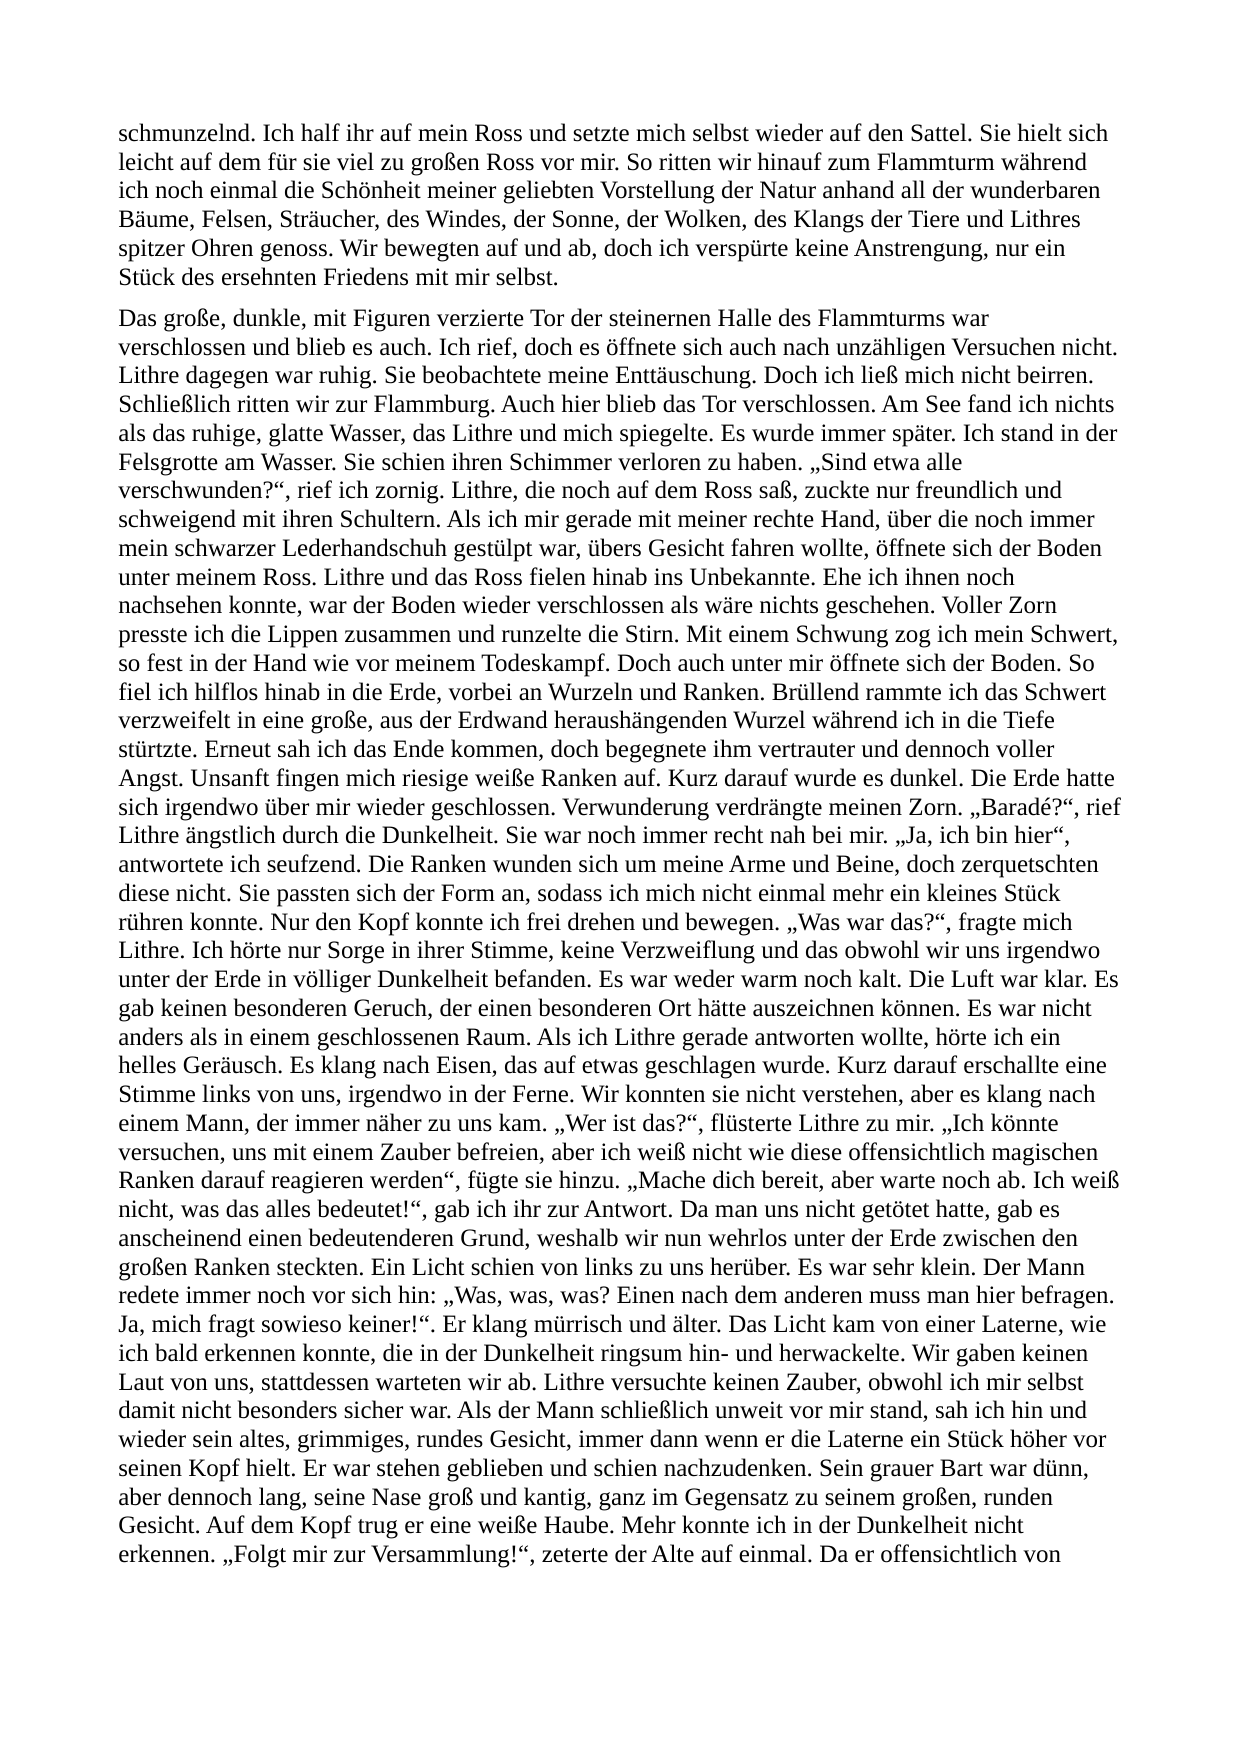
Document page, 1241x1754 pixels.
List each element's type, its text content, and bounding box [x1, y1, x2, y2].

text Das große, dunkle, mit Figuren verzierte Tor der steinernen Halle des Flammturms war verschlossen und blieb es auch. Ich rief, doch es öffnete sich auch nach unzähligen Versuchen nicht. Lithre dagegen war ruhig. Sie beobachtete meine Enttäuschung. Doch ich ließ mich nicht beirren. Schließlich ritten wir zur Flammburg. Auch hier blieb das Tor verschlossen. Am See fand ich nichts als das ruhige, glatte Wasser, das Lithre und mich spiegelte. Es wurde immer später. Ich stand in der Felsgrotte am Wasser. Sie schien ihren Schimmer verloren zu haben. „Sind etwa alle verschwunden?“, rief ich zornig. Lithre, die noch auf dem Ross saß, zuckte nur freundlich und schweigend mit ihren Schultern. Als ich mir gerade mit meiner rechte Hand, über die noch immer mein schwarzer Lederhandschuh gestülpt war, übers Gesicht fahren wollte, öffnete sich der Boden unter meinem Ross. Lithre und das Ross fielen hinab ins Unbekannte. Ehe ich ihnen noch nachsehen konnte, war der Boden wieder verschlossen als wäre nichts geschehen. Voller Zorn presste ich die Lippen zusammen und runzelte die Stirn. Mit einem Schwung zog ich mein Schwert, so fest in der Hand wie vor meinem Todeskampf. Doch auch unter mir öffnete sich der Boden. So fiel ich hilflos hinab in die Erde, vorbei an Wurzeln und Ranken. Brüllend rammte ich das Schwert verzweifelt in eine große, aus der Erdwand heraushängenden Wurzel während ich in die Tiefe stürtzte. Erneut sah ich das Ende kommen, doch begegnete ihm vertrauter und dennoch voller Angst. Unsanft fingen mich riesige weiße Ranken auf. Kurz darauf wurde es dunkel. Die Erde hatte sich irgendwo über mir wieder geschlossen. Verwunderung verdrängte meinen Zorn. „Baradé?“, rief Lithre ängstlich durch die Dunkelheit. Sie war noch immer recht nah bei mir. „Ja, ich bin hier“, antwortete ich seufzend. Die Ranken wunden sich um meine Arme und Beine, doch zerquetschten diese nicht. Sie passten sich der Form an, sodass ich mich nicht einmal mehr ein kleines Stück rühren konnte. Nur den Kopf konnte ich frei drehen und bewegen. „Was war das?“, fragte mich Lithre. Ich hörte nur Sorge in ihrer Stimme, keine Verzweiflung und das obwohl wir uns irgendwo unter der Erde in völliger Dunkelheit befanden. Es war weder warm noch kalt. Die Luft war klar. Es gab keinen besonderen Geruch, der einen besonderen Ort hätte auszeichnen können. Es war nicht anders als in einem geschlossenen Raum. Als ich Lithre gerade antworten wollte, hörte ich ein helles Geräusch. Es klang nach Eisen, das auf etwas geschlagen wurde. Kurz darauf erschallte eine Stimme links von uns, irgendwo in der Ferne. Wir konnten sie nicht verstehen, aber es klang nach einem Mann, der immer näher zu uns kam. „Wer ist das?“, flüsterte Lithre zu mir. „Ich könnte versuchen, uns mit einem Zauber befreien, aber ich weiß nicht wie diese offensichtlich magischen Ranken darauf reagieren werden“, fügte sie hinzu. „Mache dich bereit, aber warte noch ab. Ich weiß nicht, was das alles bedeutet!“, gab ich ihr zur Antwort. Da man uns nicht getötet hatte, gab es anscheinend einen bedeutenderen Grund, weshalb wir nun wehrlos unter der Erde zwischen den großen Ranken steckten. Ein Licht schien von links zu uns herüber. Es war sehr klein. Der Mann redete immer noch vor sich hin: „Was, was, was? Einen nach dem anderen muss man hier befragen. Ja, mich fragt sowieso keiner!“. Er klang mürrisch und älter. Das Licht kam von einer Laterne, wie ich bald erkennen konnte, die in der Dunkelheit ringsum hin- und herwackelte. Wir gaben keinen Laut von uns, stattdessen warteten wir ab. Lithre versuchte keinen Zauber, obwohl ich mir selbst damit nicht besonders sicher war. Als der Mann schließlich unweit vor mir stand, sah ich hin und wieder sein altes, grimmiges, rundes Gesicht, immer dann wenn er die Laterne ein Stück höher vor seinen Kopf hielt. Er war stehen geblieben und schien nachzudenken. Sein grauer Bart war dünn, aber dennoch lang, seine Nase groß und kantig, ganz im Gegensatz zu seinem großen, runden Gesicht. Auf dem Kopf trug er eine weiße Haube. Mehr konnte ich in der Dunkelheit nicht erkennen. „Folgt mir zur Versammlung!“, zeterte der Alte auf einmal. Da er offensichtlich von [118, 303, 1122, 1568]
text schmunzelnd. Ich half ihr auf mein Ross und setzte mich selbst wieder auf den Sattel. Sie hielt sich leicht auf dem für sie viel zu großen Ross vor mir. So ritten wir hinauf zum Flammturm während ich noch einmal die Schönheit meiner geliebten Vorstellung der Natur anhand all der wunderbaren Bäume, Felsen, Sträucher, des Windes, der Sonne, der Wolken, des Klangs der Tiere und Lithres spitzer Ohren genoss. Wir bewegten auf und ab, doch ich verspürte keine Anstrengung, nur ein Stück des ersehnten Friedens mit mir selbst. [118, 118, 1122, 291]
